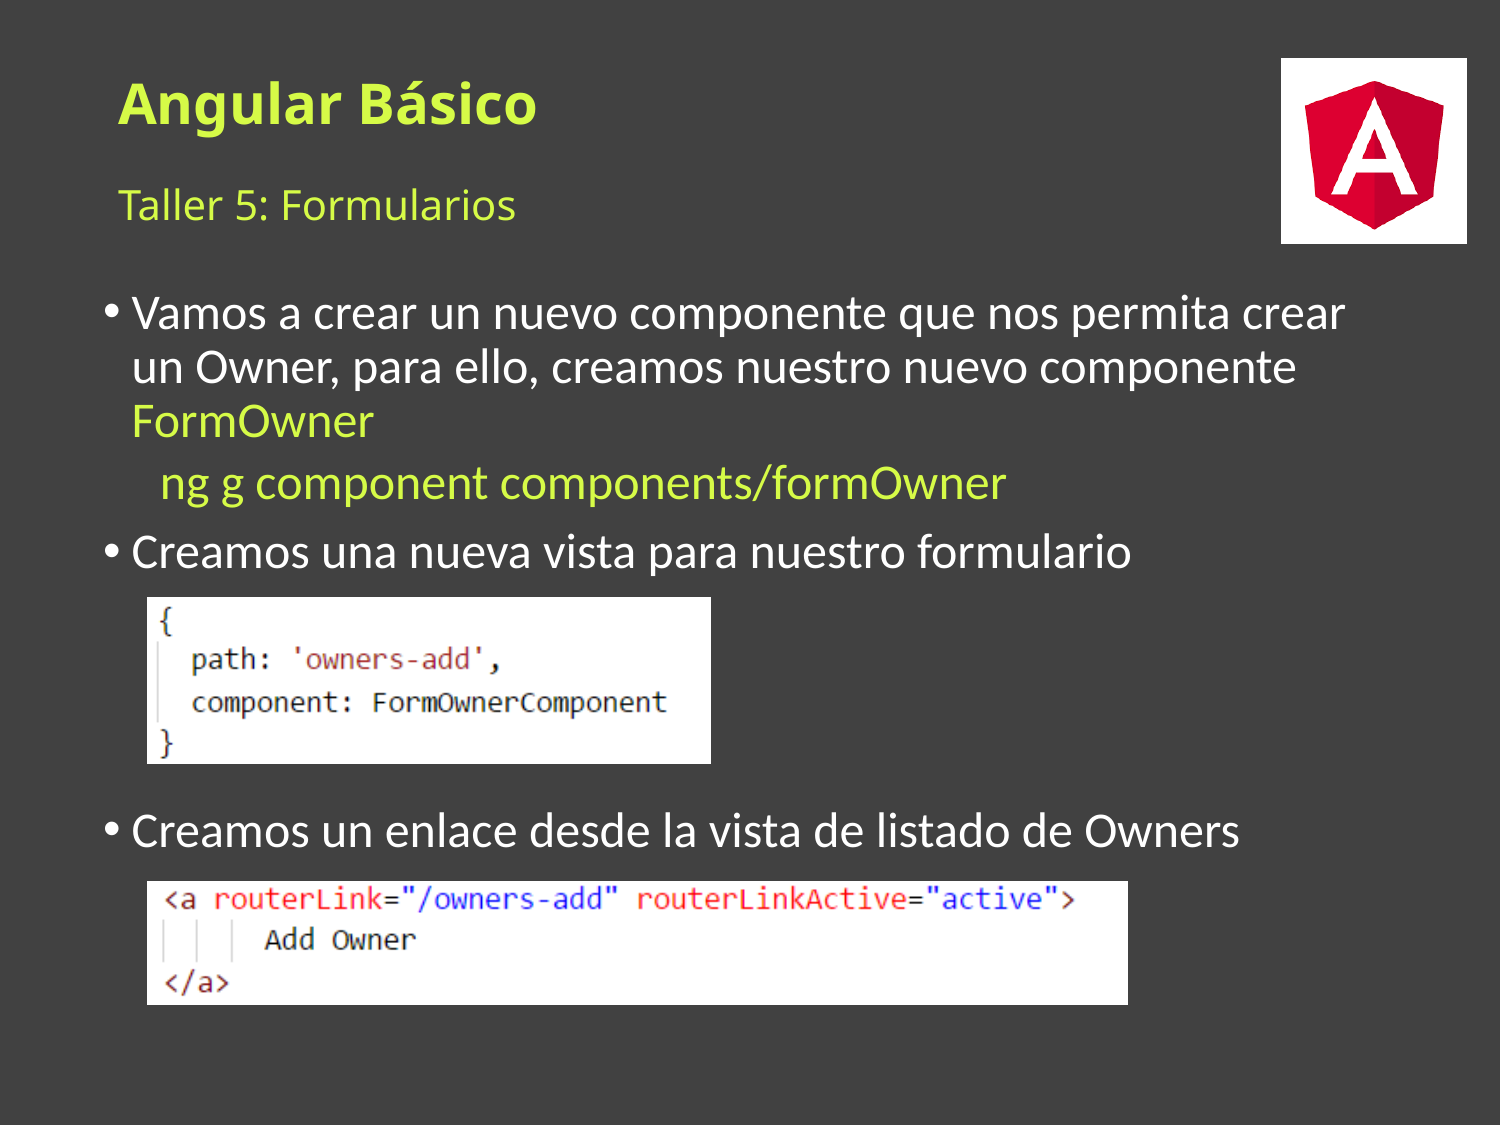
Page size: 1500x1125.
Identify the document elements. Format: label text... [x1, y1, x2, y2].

list Vamos a crear un nuevo componente que nos permita crear un Owner, para ello, creamos nuestro nuevo componente FormOwner ng g component components/formOwner Creamos una nueva vista para nuestro formulario Creamos un enlace desde la vista de listado de Owners [88, 278, 1383, 993]
picture [147, 881, 1128, 1005]
title Angular Básico [103, 59, 1282, 144]
picture [147, 597, 711, 764]
picture [1281, 58, 1467, 244]
list Taller 5: Formularios [103, 163, 1282, 244]
